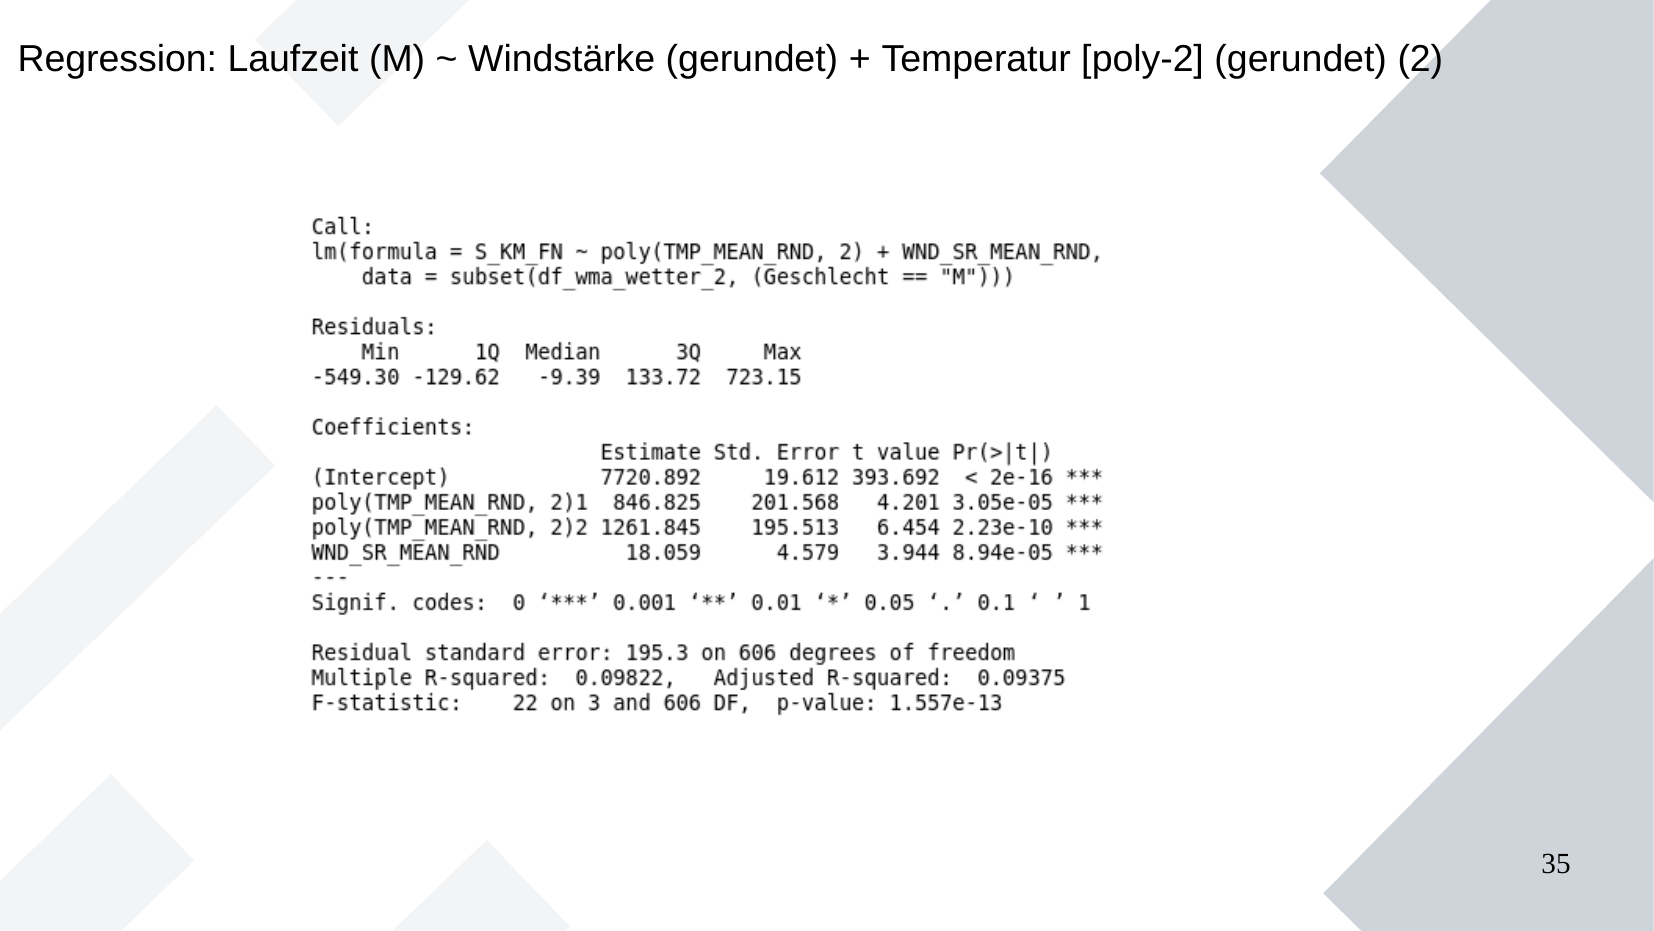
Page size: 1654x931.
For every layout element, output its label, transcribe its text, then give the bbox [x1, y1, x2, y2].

title Regression: Laufzeit (M) ~ Windstärke (gerundet) + Temperatur [poly-2] (gerundet) (2) [17, 27, 1506, 89]
picture [304, 214, 1123, 723]
